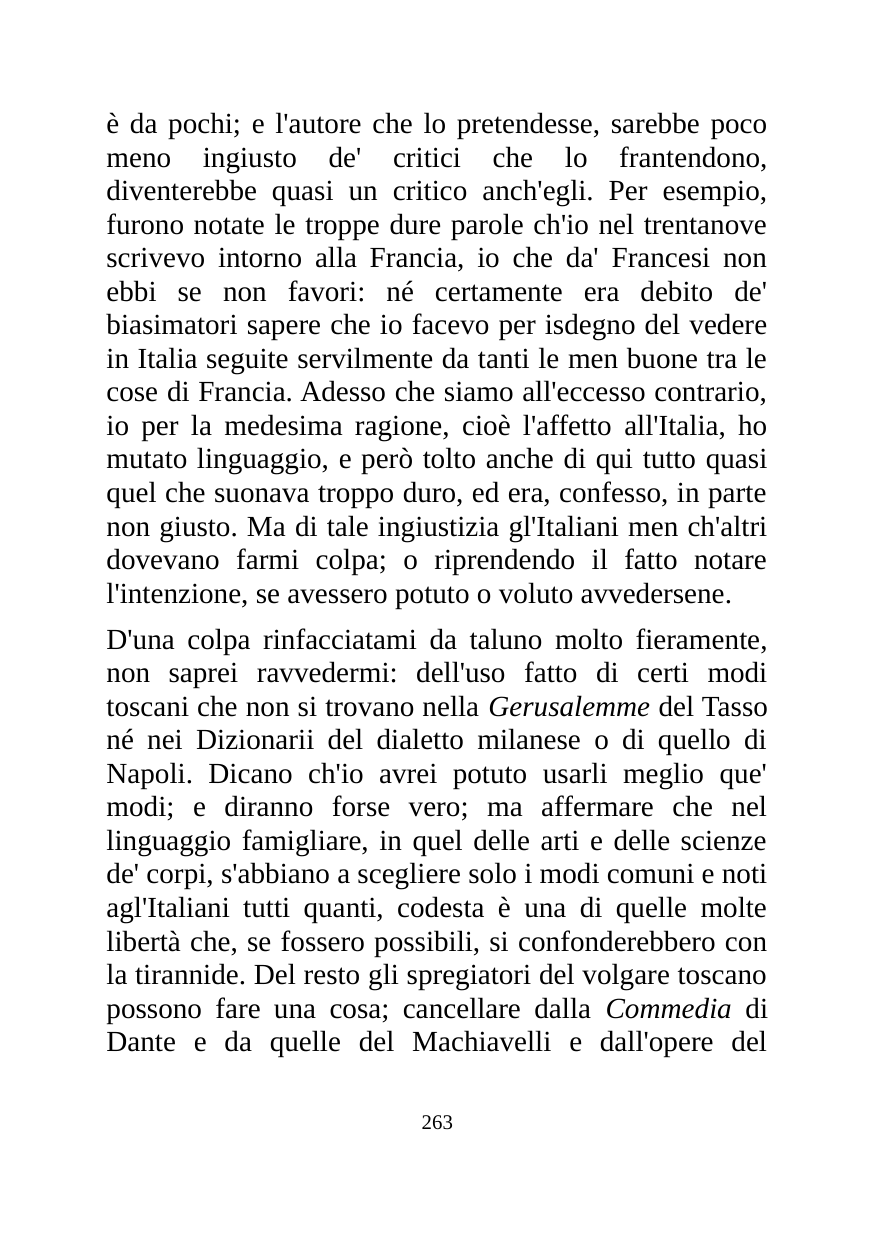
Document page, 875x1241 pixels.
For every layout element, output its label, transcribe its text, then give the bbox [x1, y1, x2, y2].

text D'una colpa rinfacciatami da taluno molto fieramente, non saprei ravvedermi: dell'uso fatto di certi modi toscani che non si trovano nella Gerusalemme del Tasso né nei Dizionarii del dialetto milanese o di quello di Napoli. Dicano ch'io avrei potuto usarli meglio que' modi; e diranno forse vero; ma affermare che nel linguaggio famigliare, in quel delle arti e delle scienze de' corpi, s'abbiano a scegliere solo i modi comuni e noti agl'Italiani tutti quanti, codesta è una di quelle molte libertà che, se fossero possibili, si confonderebbero con la tirannide. Del resto gli spregiatori del volgare toscano possono fare una cosa; cancellare dalla Commedia di Dante e da quelle del Machiavelli e dall'opere del [106, 622, 768, 1058]
text è da pochi; e l'autore che lo pretendesse, sarebbe poco meno ingiusto de' critici che lo frantendono, diventerebbe quasi un critico anch'egli. Per esempio, furono notate le troppe dure parole ch'io nel trentanove scrivevo intorno alla Francia, io che da' Francesi non ebbi se non favori: né certamente era debito de' biasimatori sapere che io facevo per isdegno del vedere in Italia seguite servilmente da tanti le men buone tra le cose di Francia. Adesso che siamo all'eccesso contrario, io per la medesima ragione, cioè l'affetto all'Italia, ho mutato linguaggio, e però tolto anche di qui tutto quasi quel che suonava troppo duro, ed era, confesso, in parte non giusto. Ma di tale ingiustizia gl'Italiani men ch'altri dovevano farmi colpa; o riprendendo il fatto notare l'intenzione, se avessero potuto o voluto avvedersene. [106, 106, 768, 609]
